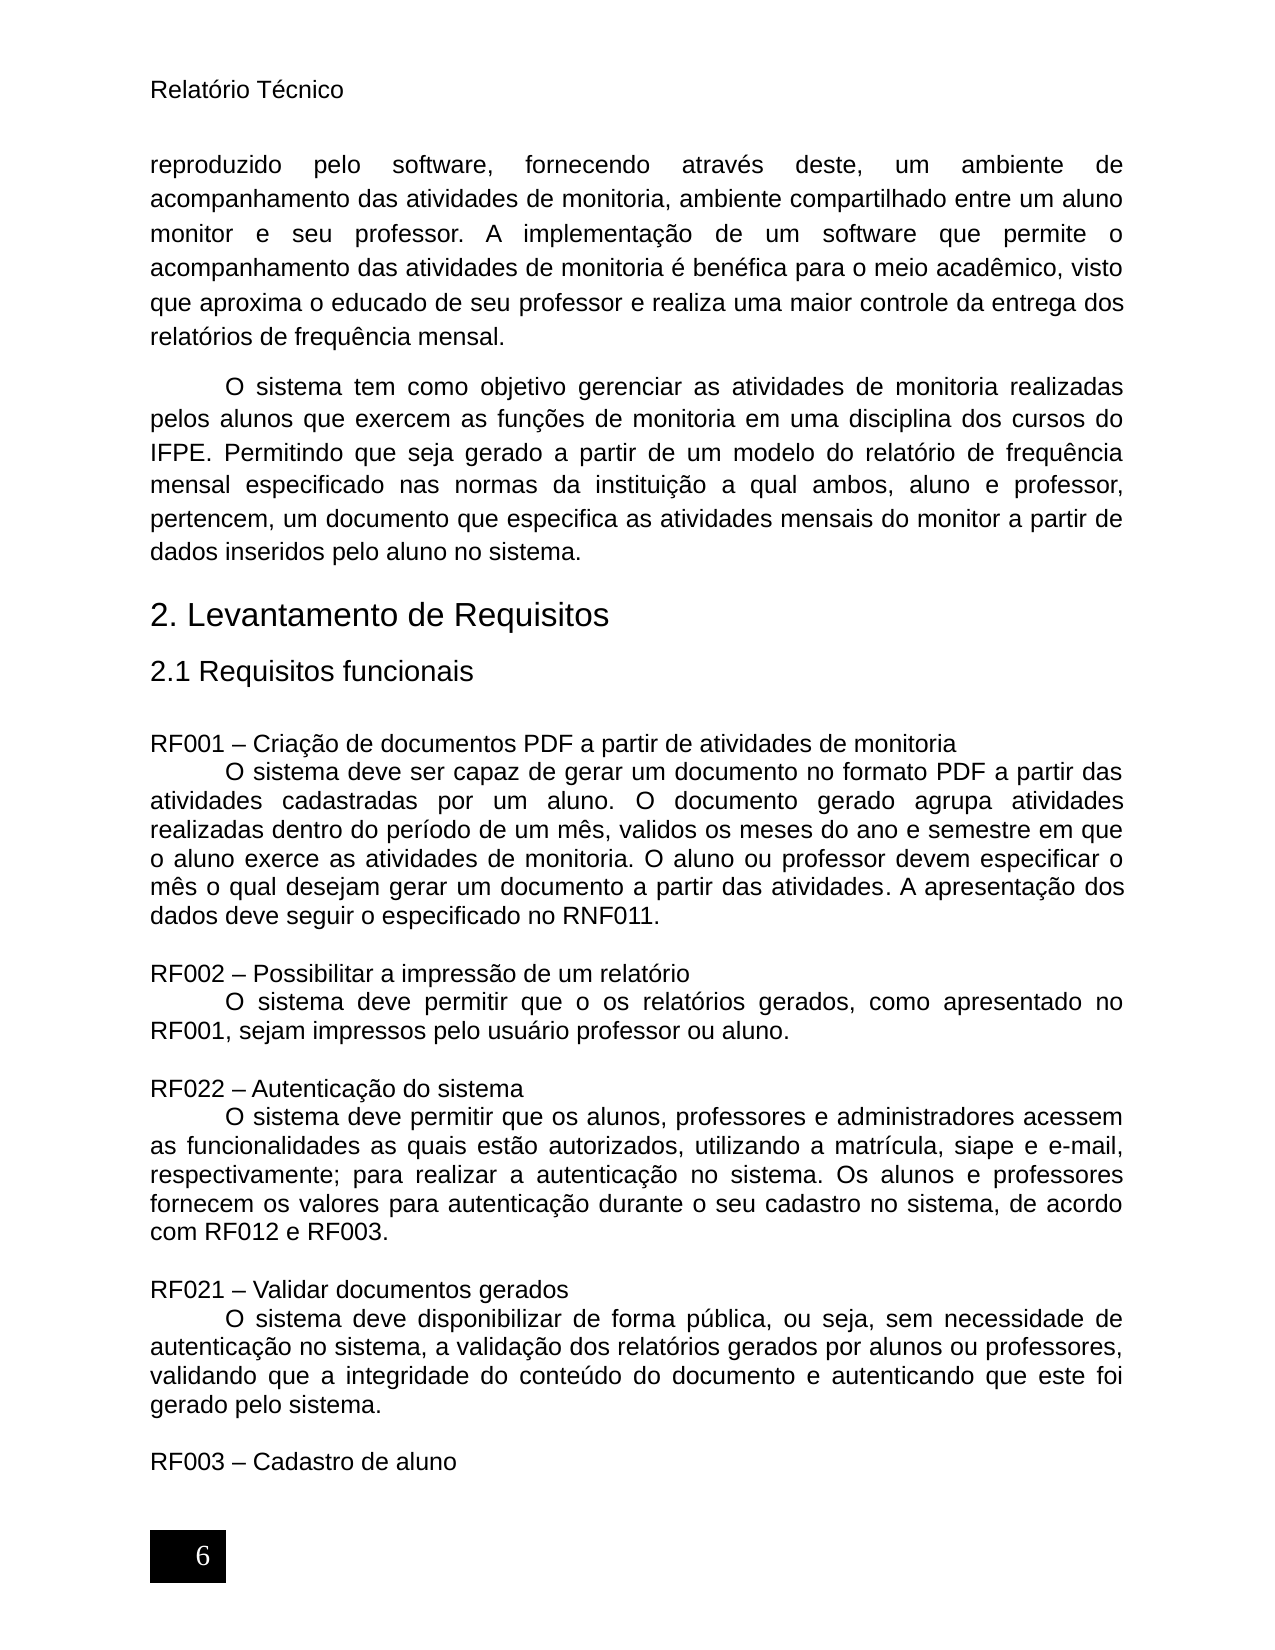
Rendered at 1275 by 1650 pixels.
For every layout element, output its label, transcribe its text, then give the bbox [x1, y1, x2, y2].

text RF001 – Criação de documentos PDF a partir de atividades de monitoria [150, 729, 1125, 757]
text RF022 – Autenticação do sistema [150, 1074, 1125, 1102]
text RF003 – Cadastro de aluno [150, 1447, 1125, 1476]
text reproduzido pelo software, fornecendo através deste, um ambiente de acompanhamento das atividades de monitoria, ambiente compartilhado entre um aluno monitor e seu professor. A implementação de um software que permite o acompanhamento das atividades de monitoria é benéfica para o meio acadêmico, visto que aproxima o educado de seu professor e realiza uma maior controle da entrega dos relatórios de frequência mensal. [150, 150, 1125, 351]
text O sistema deve permitir que os alunos, professores e administradores acessem as funcionalidades as quais estão autorizados, utilizando a matrícula, siape e e-mail, respectivamente; para realizar a autenticação no sistema. Os alunos e professores fornecem os valores para autenticação durante o seu cadastro no sistema, de acordo com RF012 e RF003. [150, 1102, 1125, 1246]
subtitle 2. Levantamento de Requisitos [150, 594, 1125, 633]
subtitle 2.1 Requisitos funcionais [150, 654, 1125, 687]
text O sistema deve ser capaz de gerar um documento no formato PDF a partir das atividades cadastradas por um aluno. O documento gerado agrupa atividades realizadas dentro do período de um mês, validos os meses do ano e semestre em que o aluno exerce as atividades de monitoria. O aluno ou professor devem especificar o mês o qual desejam gerar um documento a partir das atividades. A apresentação dos dados deve seguir o especificado no RNF011. [150, 757, 1125, 930]
text RF002 – Possibilitar a impressão de um relatório [150, 959, 1125, 987]
text RF021 – Validar documentos gerados [150, 1275, 1125, 1304]
text O sistema deve disponibilizar de forma pública, ou seja, sem necessidade de autenticação no sistema, a validação dos relatórios gerados por alunos ou professores, validando que a integridade do conteúdo do documento e autenticando que este foi gerado pelo sistema. [150, 1304, 1125, 1419]
text O sistema tem como objetivo gerenciar as atividades de monitoria realizadas pelos alunos que exercem as funções de monitoria em uma disciplina dos cursos do IFPE. Permitindo que seja gerado a partir de um modelo do relatório de frequência mensal especificado nas normas da instituição a qual ambos, aluno e professor, pertencem, um documento que especifica as atividades mensais do monitor a partir de dados inseridos pelo aluno no sistema. [150, 371, 1125, 565]
text O sistema deve permitir que o os relatórios gerados, como apresentado no RF001, sejam impressos pelo usuário professor ou aluno. [150, 987, 1125, 1045]
